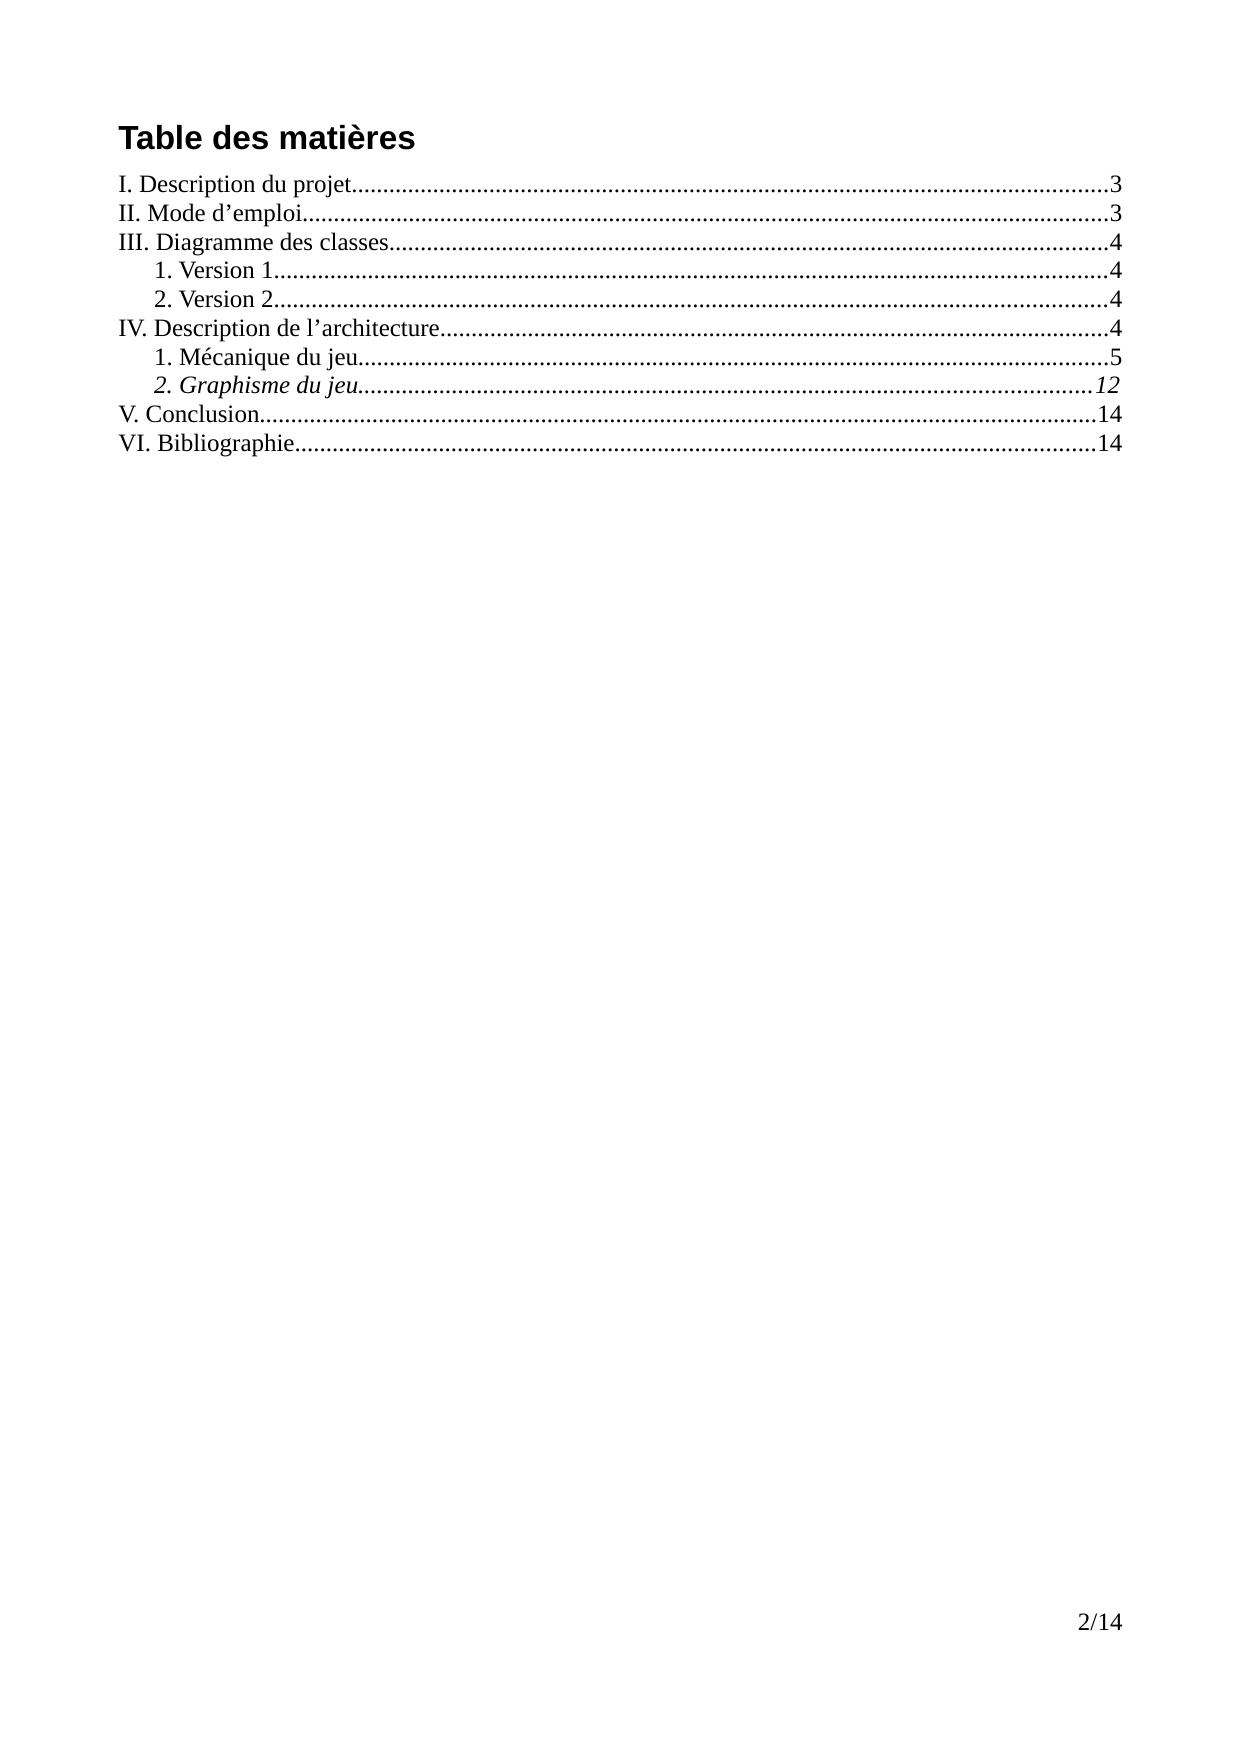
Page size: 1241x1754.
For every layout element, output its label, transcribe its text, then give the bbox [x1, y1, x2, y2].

text VI. Bibliographie 14 [118, 428, 1122, 457]
text III. Diagramme des classes 4 [118, 227, 1122, 255]
text II. Mode d’emploi 3 [118, 198, 1122, 227]
text 1. Mécanique du jeu 5 [148, 342, 1122, 370]
subtitle Table des matières [118, 118, 1122, 157]
text IV. Description de l’architecture 4 [118, 313, 1122, 342]
text V. Conclusion 14 [118, 399, 1122, 428]
text 2. Version 2 4 [148, 284, 1122, 313]
text I. Description du projet 3 [118, 169, 1122, 198]
text 1. Version 1 4 [148, 255, 1122, 284]
text 2. Graphisme du jeu 12 [148, 370, 1122, 399]
